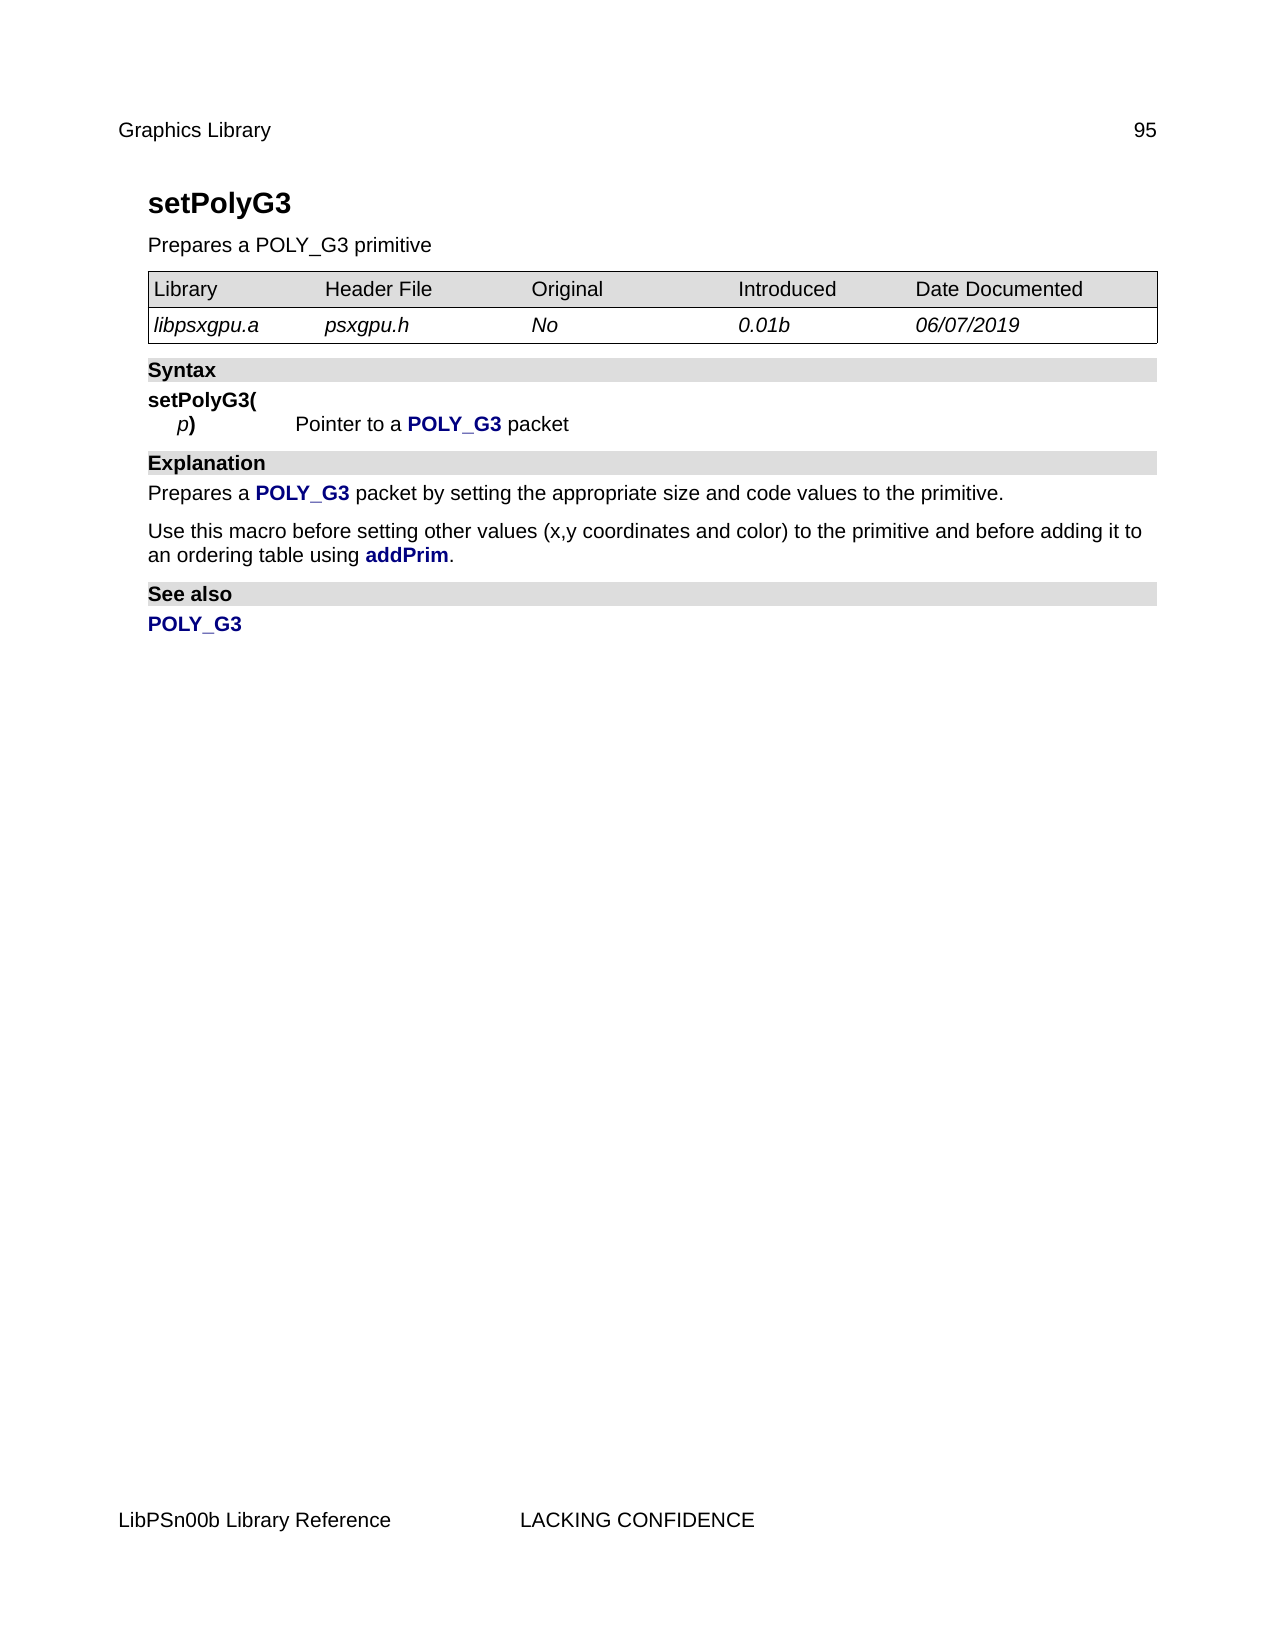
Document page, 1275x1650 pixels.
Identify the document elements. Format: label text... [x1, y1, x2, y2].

subtitle Explanation [148, 451, 1157, 475]
subtitle setPolyG3 [148, 186, 1157, 220]
text libpsxgpu.a psxgpu.h No 0.01b 06/07/2019 [149, 308, 1157, 343]
text setPolyG3( [148, 388, 1157, 412]
text POLY_G3 [148, 612, 1157, 636]
text Prepares a POLY_G3 packet by setting the appropriate size and code values to the primitive. [148, 481, 1157, 504]
subtitle See also [148, 582, 1157, 606]
text p) Pointer to a POLY_G3 packet [148, 412, 1157, 436]
text Prepares a POLY_G3 primitive [148, 232, 1157, 256]
subtitle Syntax [148, 358, 1157, 382]
text Library Header File Original Introduced Date Documented [149, 272, 1157, 307]
text Use this macro before setting other values (x,y coordinates and color) to the primitive and before adding it to an ordering table using addPrim. [148, 519, 1157, 567]
